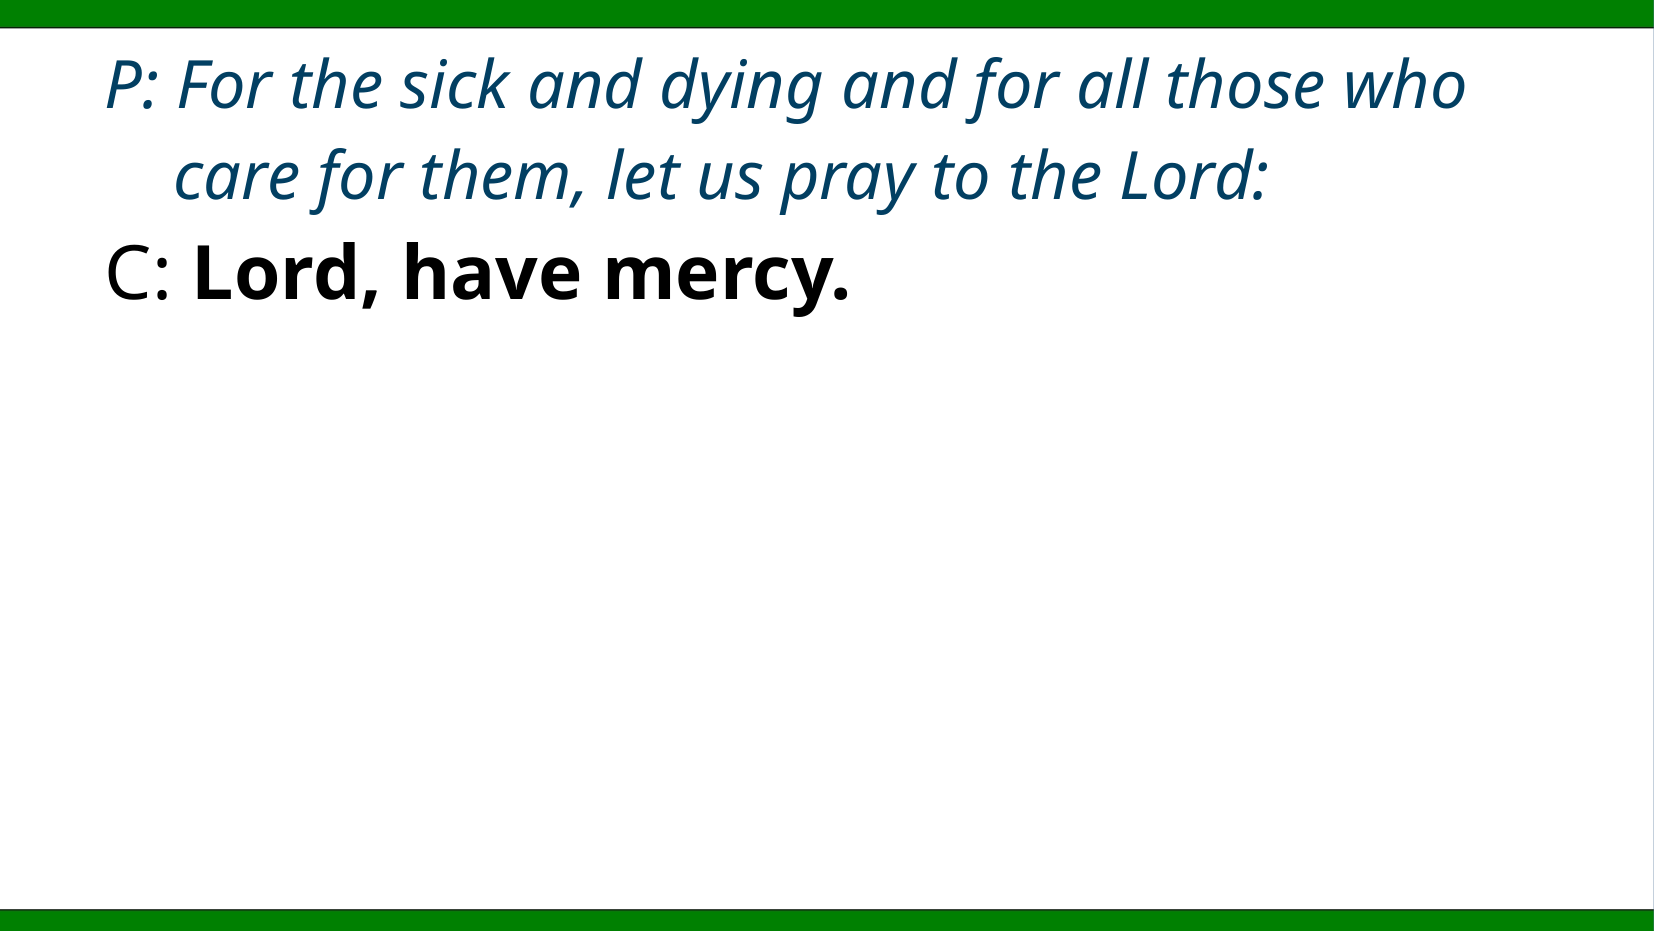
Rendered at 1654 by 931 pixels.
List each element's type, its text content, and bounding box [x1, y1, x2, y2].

picture [0, 0, 1654, 931]
text_box P: For the sick and dying and for all those who care for them, let us pray to the Lord: C: Lord, have mercy. [90, 30, 1576, 361]
